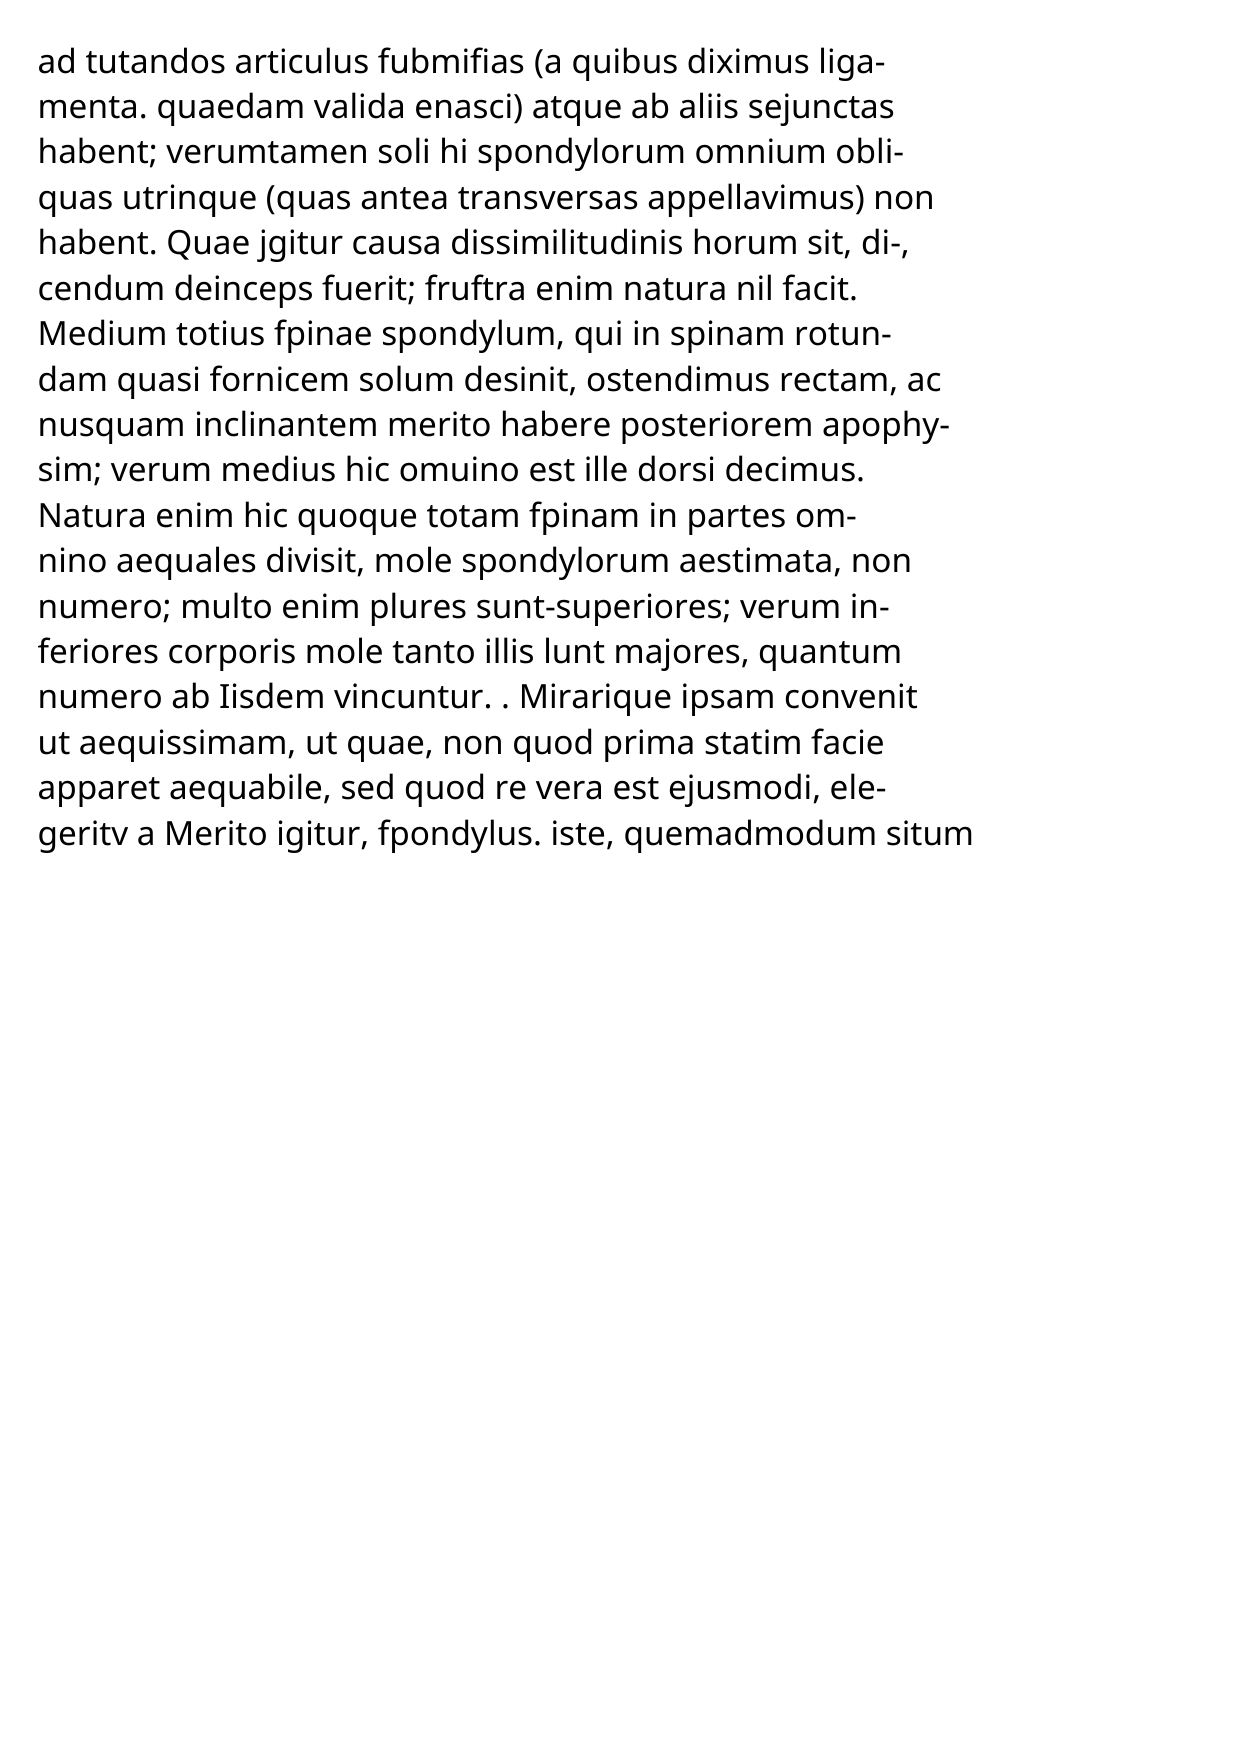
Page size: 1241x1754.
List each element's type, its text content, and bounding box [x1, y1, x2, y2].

text ad tutandos articulus fubmifias (a quibus diximus liga- menta. quaedam valida enasci) atque ab aliis sejunctas habent; verumtamen soli hi spondylorum omnium obli- quas utrinque (quas antea transversas appellavimus) non habent. Quae jgitur causa dissimilitudinis horum sit, di-, cendum deinceps fuerit; fruftra enim natura nil facit. Medium totius fpinae spondylum, qui in spinam rotun- dam quasi fornicem solum desinit, ostendimus rectam, ac nusquam inclinantem merito habere posteriorem apophy- sim; verum medius hic omuino est ille dorsi decimus. Natura enim hic quoque totam fpinam in partes om- nino aequales divisit, mole spondylorum aestimata, non numero; multo enim plures sunt-superiores; verum in- feriores corporis mole tanto illis lunt majores, quantum numero ab Iisdem vincuntur. . Mirarique ipsam convenit ut aequissimam, ut quae, non quod prima statim facie apparet aequabile, sed quod re vera est ejusmodi, ele- geritv a Merito igitur, fpondylus. iste, quemadmodum situm [37, 37, 1203, 855]
